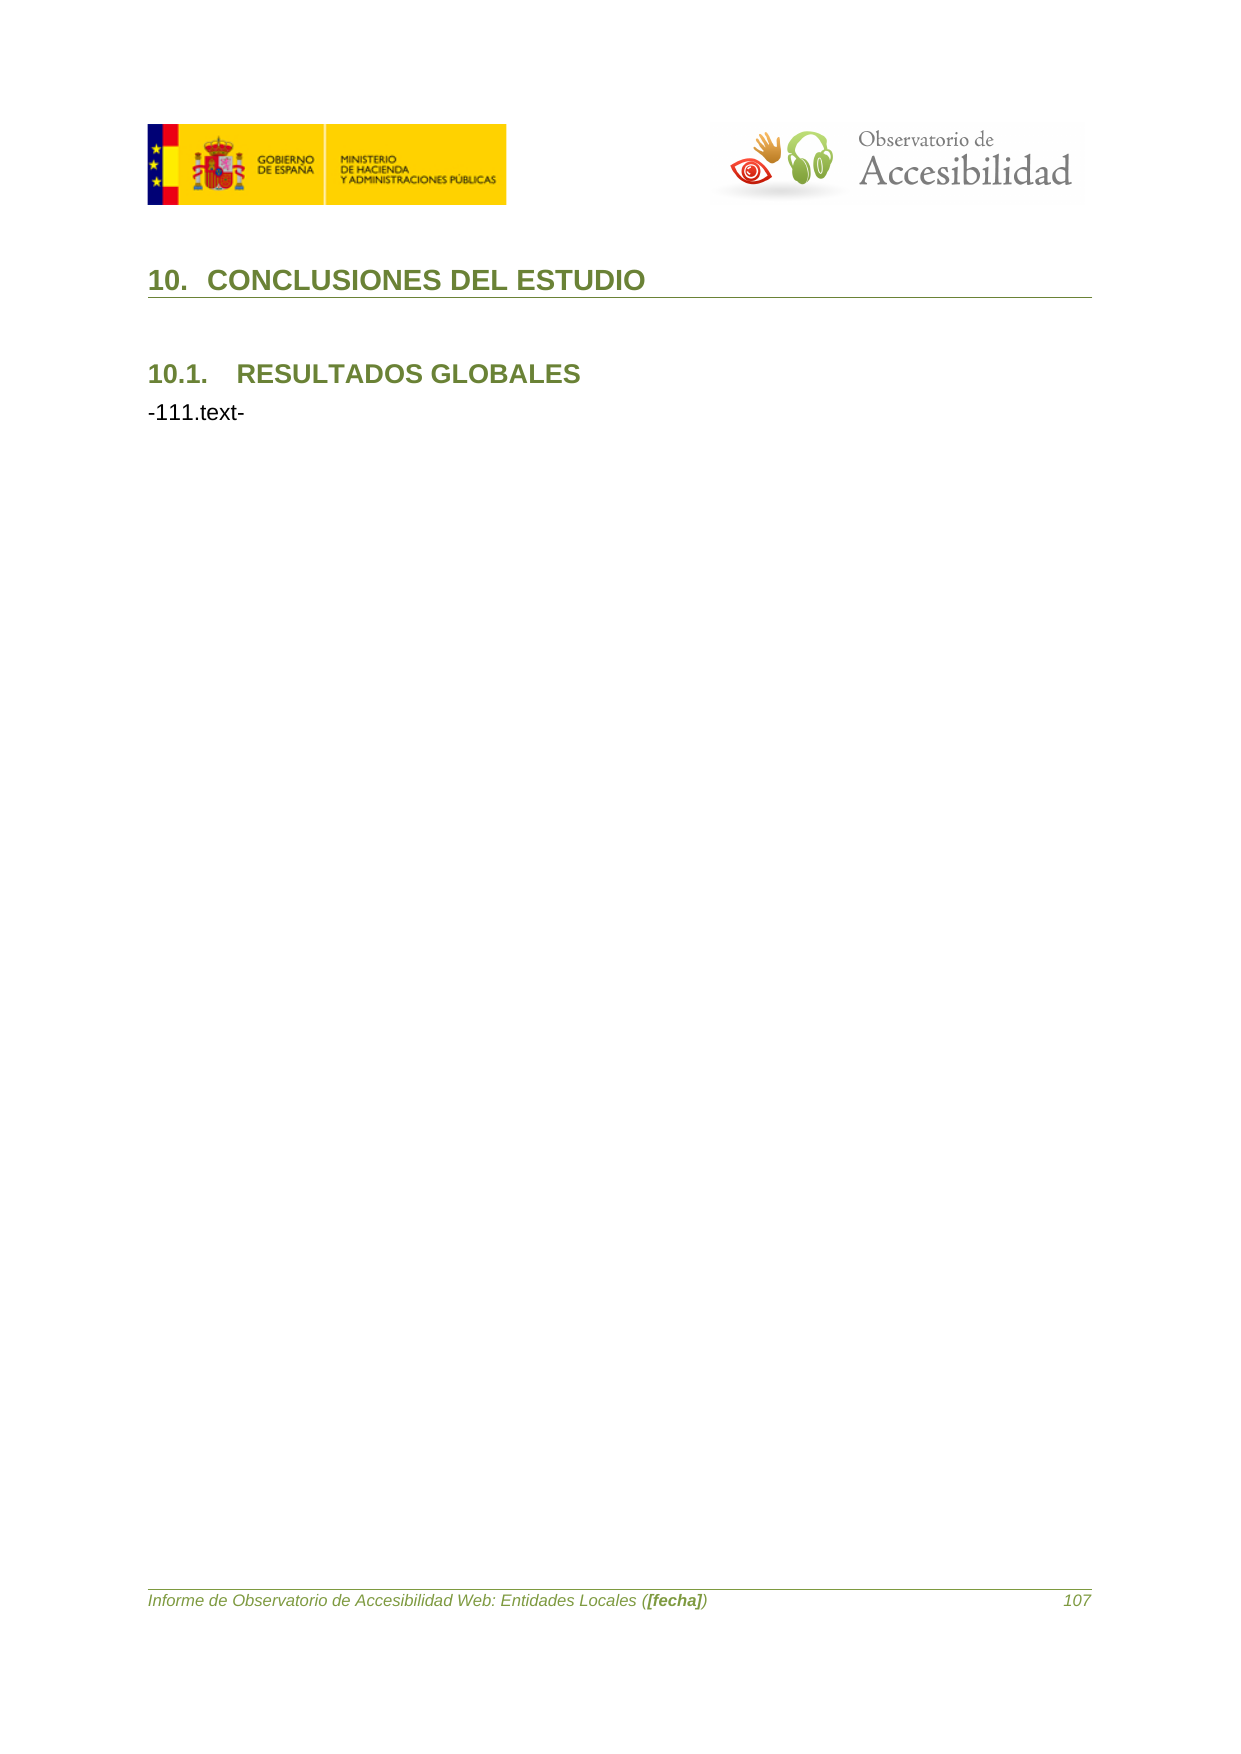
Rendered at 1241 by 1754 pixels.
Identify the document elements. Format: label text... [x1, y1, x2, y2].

picture [710, 122, 1086, 205]
text -111.text- [148, 398, 1092, 425]
list Conclusiones del estudio [148, 263, 1092, 297]
picture [147, 124, 507, 205]
list Resultados globales [148, 358, 1092, 389]
